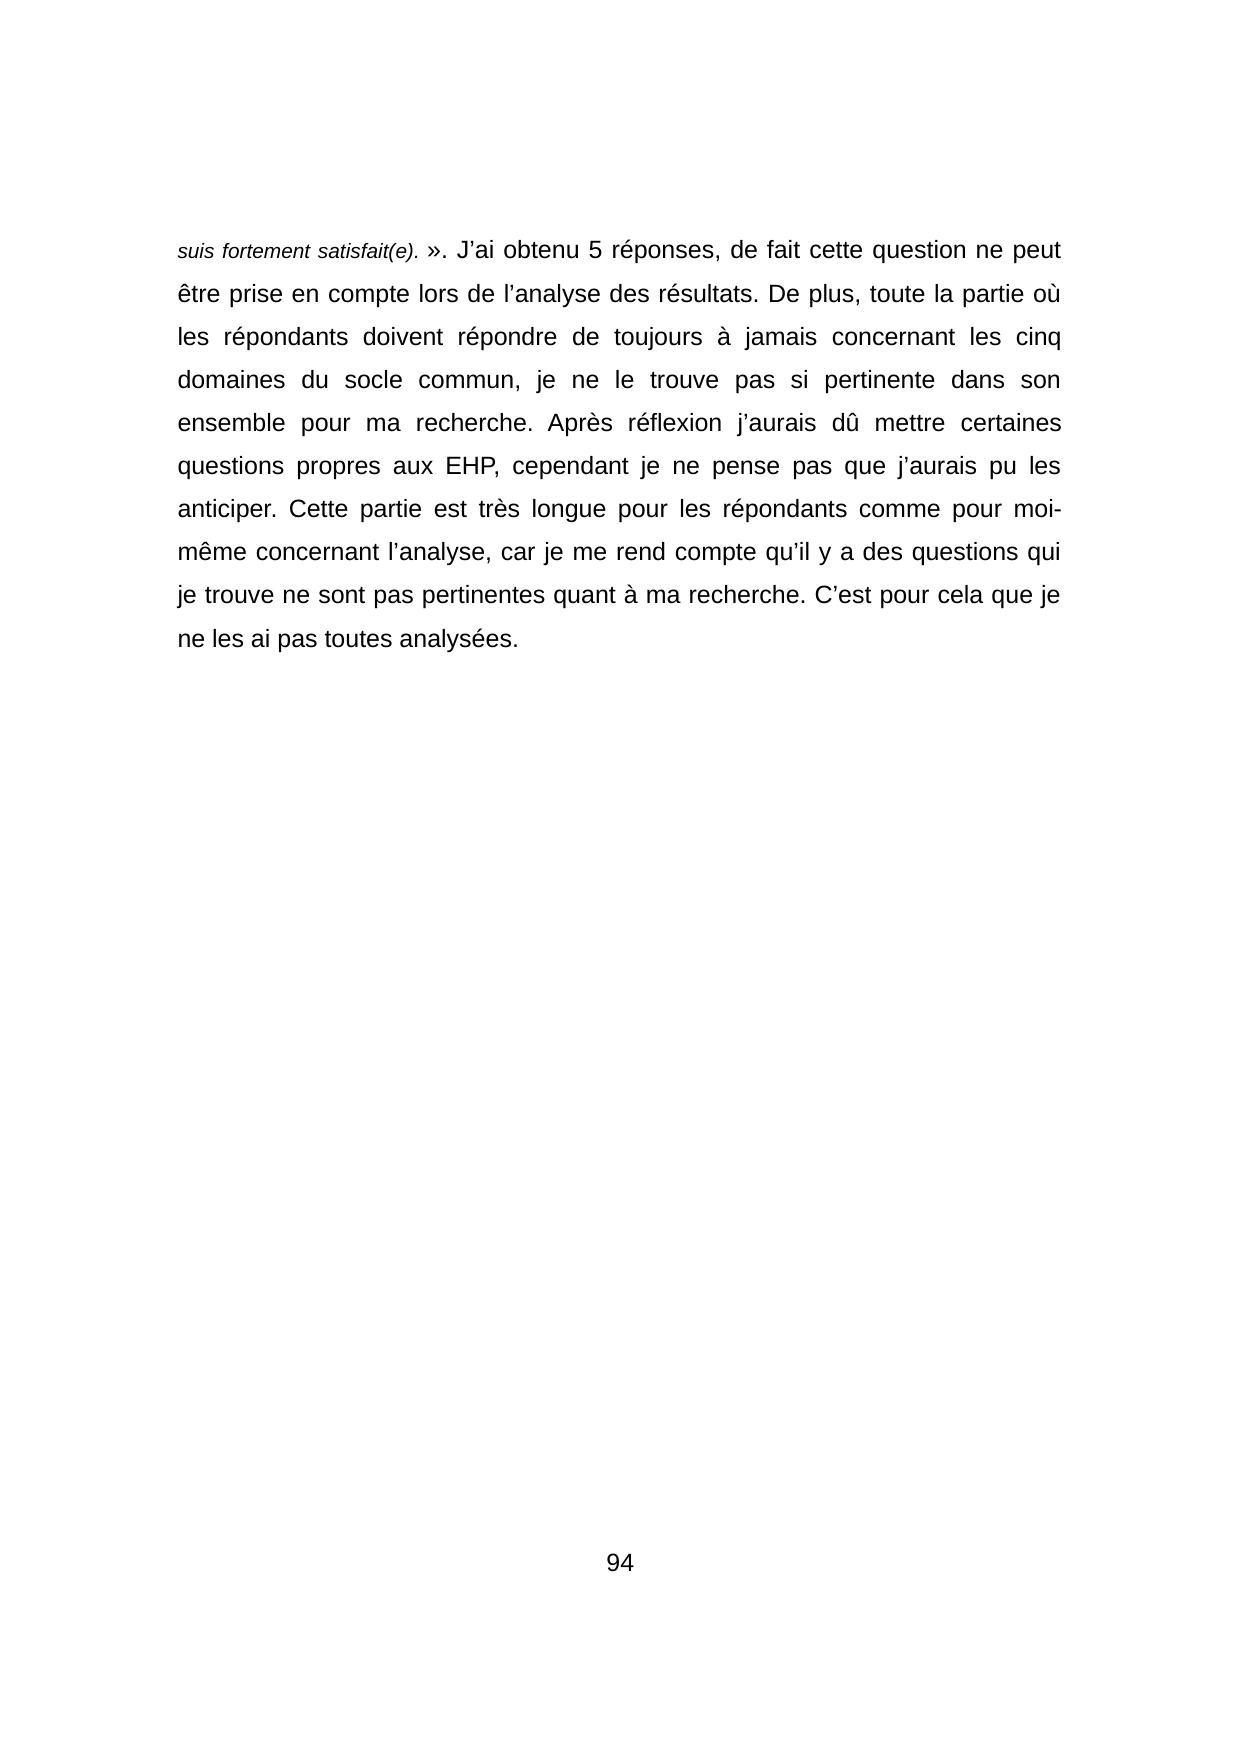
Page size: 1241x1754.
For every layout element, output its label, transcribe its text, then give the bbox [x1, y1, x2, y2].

text suis fortement satisfait(e). ». J’ai obtenu 5 réponses, de fait cette question ne peut être prise en compte lors de l’analyse des résultats. De plus, toute la partie où les répondants doivent répondre de toujours à jamais concernant les cinq domaines du socle commun, je ne le trouve pas si pertinente dans son ensemble pour ma recherche. Après réflexion j’aurais dû mettre certaines questions propres aux EHP, cependant je ne pense pas que j’aurais pu les anticiper. Cette partie est très longue pour les répondants comme pour moi-même concernant l’analyse, car je me rend compte qu’il y a des questions qui je trouve ne sont pas pertinentes quant à ma recherche. C’est pour cela que je ne les ai pas toutes analysées. [177, 235, 1063, 652]
